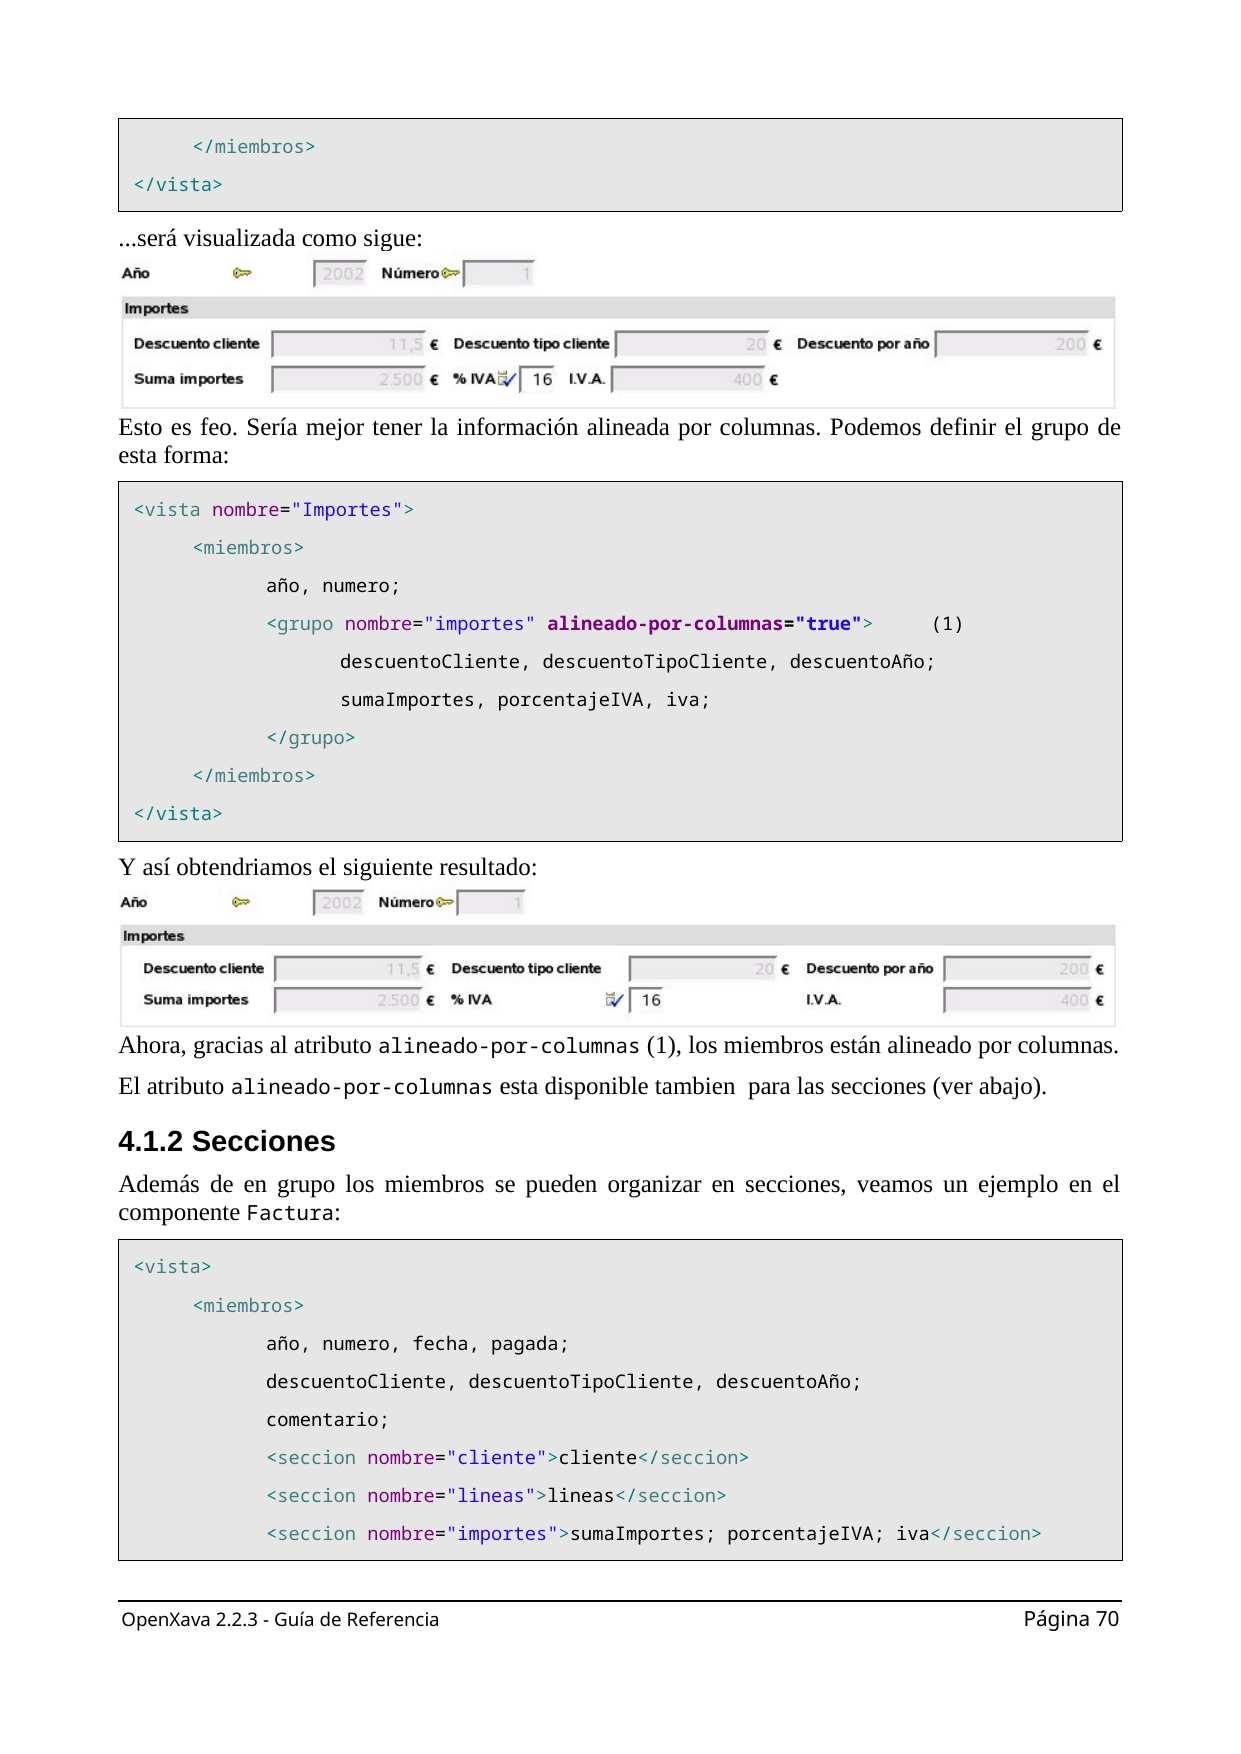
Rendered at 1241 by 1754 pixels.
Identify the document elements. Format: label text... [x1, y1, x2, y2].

picture [118, 881, 1122, 1032]
text Ahora, gracias al atributo alineado-por-columnas (1), los miembros están alineado por columnas. [118, 1032, 1122, 1060]
text <grupo nombre="importes" alineado-por-columnas="true"> (1) [119, 596, 1122, 633]
text Esto es feo. Sería mejor tener la información alineada por columnas. Podemos definir el grupo de esta forma: [118, 414, 1122, 469]
text Y así obtendriamos el siguiente resultado: [118, 853, 1122, 881]
text <miembros> [119, 519, 1122, 557]
text </vista> [119, 786, 1122, 841]
text <seccion nombre="cliente">cliente</seccion> [119, 1429, 1122, 1467]
text año, numero; [119, 557, 1122, 596]
subtitle Secciones [118, 1125, 1122, 1158]
text <seccion nombre="lineas">lineas</seccion> [119, 1467, 1122, 1505]
text comentario; [119, 1391, 1122, 1429]
text Además de en grupo los miembros se pueden organizar en secciones, veamos un ejemplo en el componente Factura: [118, 1171, 1122, 1227]
text </miembros> [119, 119, 1122, 156]
text descuentoCliente, descuentoTipoCliente, descuentoAño; [119, 633, 1122, 672]
text <vista> [119, 1240, 1122, 1277]
text </miembros> [119, 748, 1122, 786]
text descuentoCliente, descuentoTipoCliente, descuentoAño; [119, 1353, 1122, 1391]
picture [118, 251, 1122, 414]
text </grupo> [119, 709, 1122, 748]
text año, numero, fecha, pagada; [119, 1315, 1122, 1353]
text <miembros> [119, 1277, 1122, 1315]
text El atributo alineado-por-columnas esta disponible tambien para las secciones (ver abajo). [118, 1072, 1122, 1100]
text <vista nombre="Importes"> [119, 482, 1122, 519]
text </vista> [119, 156, 1122, 211]
text sumaImportes, porcentajeIVA, iva; [119, 672, 1122, 709]
text ...será visualizada como sigue: [118, 224, 1122, 251]
text <seccion nombre="importes">sumaImportes; porcentajeIVA; iva</seccion> [119, 1505, 1122, 1560]
